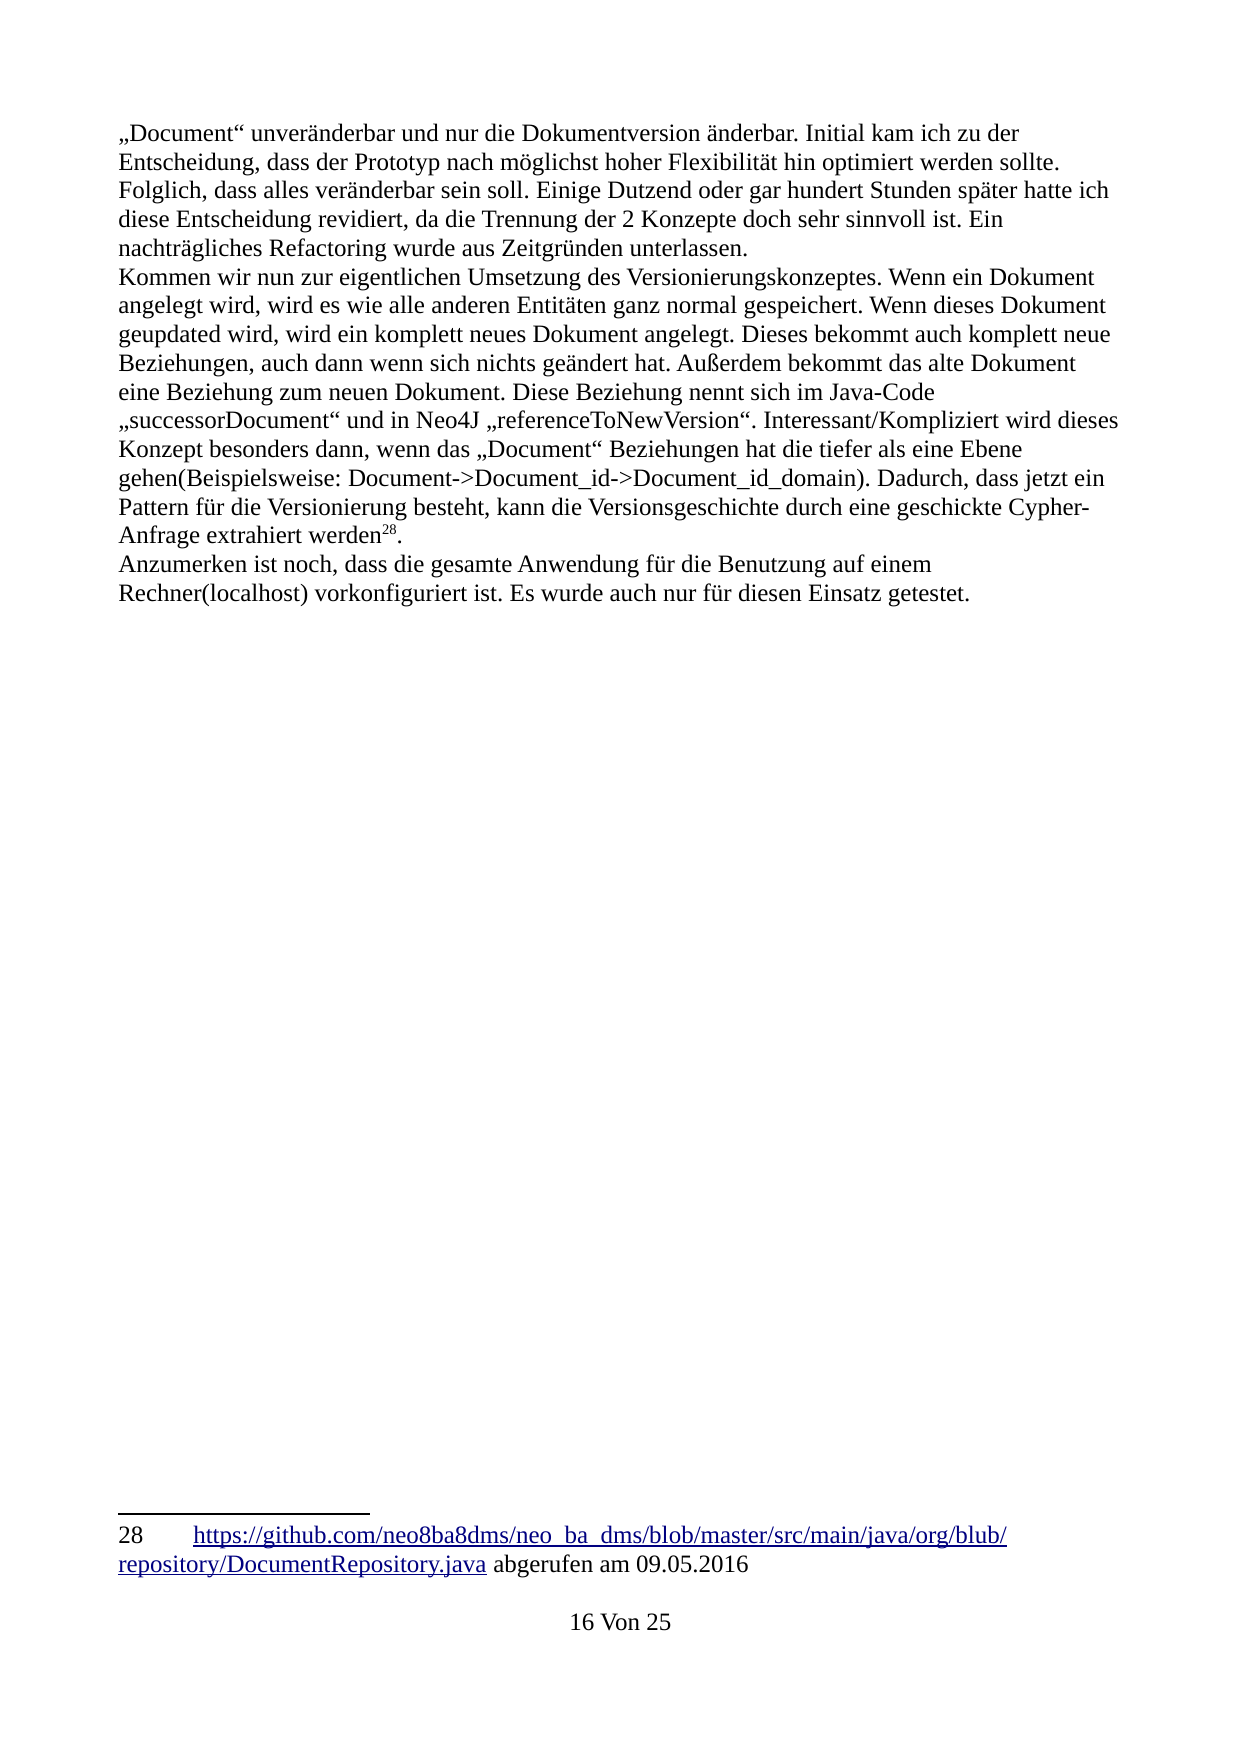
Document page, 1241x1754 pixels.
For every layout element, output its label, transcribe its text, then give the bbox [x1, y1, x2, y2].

text Kommen wir nun zur eigentlichen Umsetzung des Versionierungskonzeptes. Wenn ein Dokument angelegt wird, wird es wie alle anderen Entitäten ganz normal gespeichert. Wenn dieses Dokument geupdated wird, wird ein komplett neues Dokument angelegt. Dieses bekommt auch komplett neue Beziehungen, auch dann wenn sich nichts geändert hat. Außerdem bekommt das alte Dokument eine Beziehung zum neuen Dokument. Diese Beziehung nennt sich im Java-Code „successorDocument“ und in Neo4J „referenceToNewVersion“. Interessant/Kompliziert wird dieses Konzept besonders dann, wenn das „Document“ Beziehungen hat die tiefer als eine Ebene gehen(Beispielsweise: Document->Document_id->Document_id_domain). Dadurch, dass jetzt ein Pattern für die Versionierung besteht, kann die Versionsgeschichte durch eine geschickte Cypher-Anfrage extrahiert werden. [118, 262, 1122, 549]
text Anzumerken ist noch, dass die gesamte Anwendung für die Benutzung auf einem Rechner(localhost) vorkonfiguriert ist. Es wurde auch nur für diesen Einsatz getestet. [118, 549, 1122, 607]
text „Document“ unveränderbar und nur die Dokumentversion änderbar. Initial kam ich zu der Entscheidung, dass der Prototyp nach möglichst hoher Flexibilität hin optimiert werden sollte. Folglich, dass alles veränderbar sein soll. Einige Dutzend oder gar hundert Stunden später hatte ich diese Entscheidung revidiert, da die Trennung der 2 Konzepte doch sehr sinnvoll ist. Ein nachträgliches Refactoring wurde aus Zeitgründen unterlassen. [118, 118, 1122, 262]
text https://github.com/neo8ba8dms/neo_ba_dms/blob/master/src/main/java/org/blub/repository/DocumentRepository.java abgerufen am 09.05.2016 [118, 1520, 1122, 1578]
